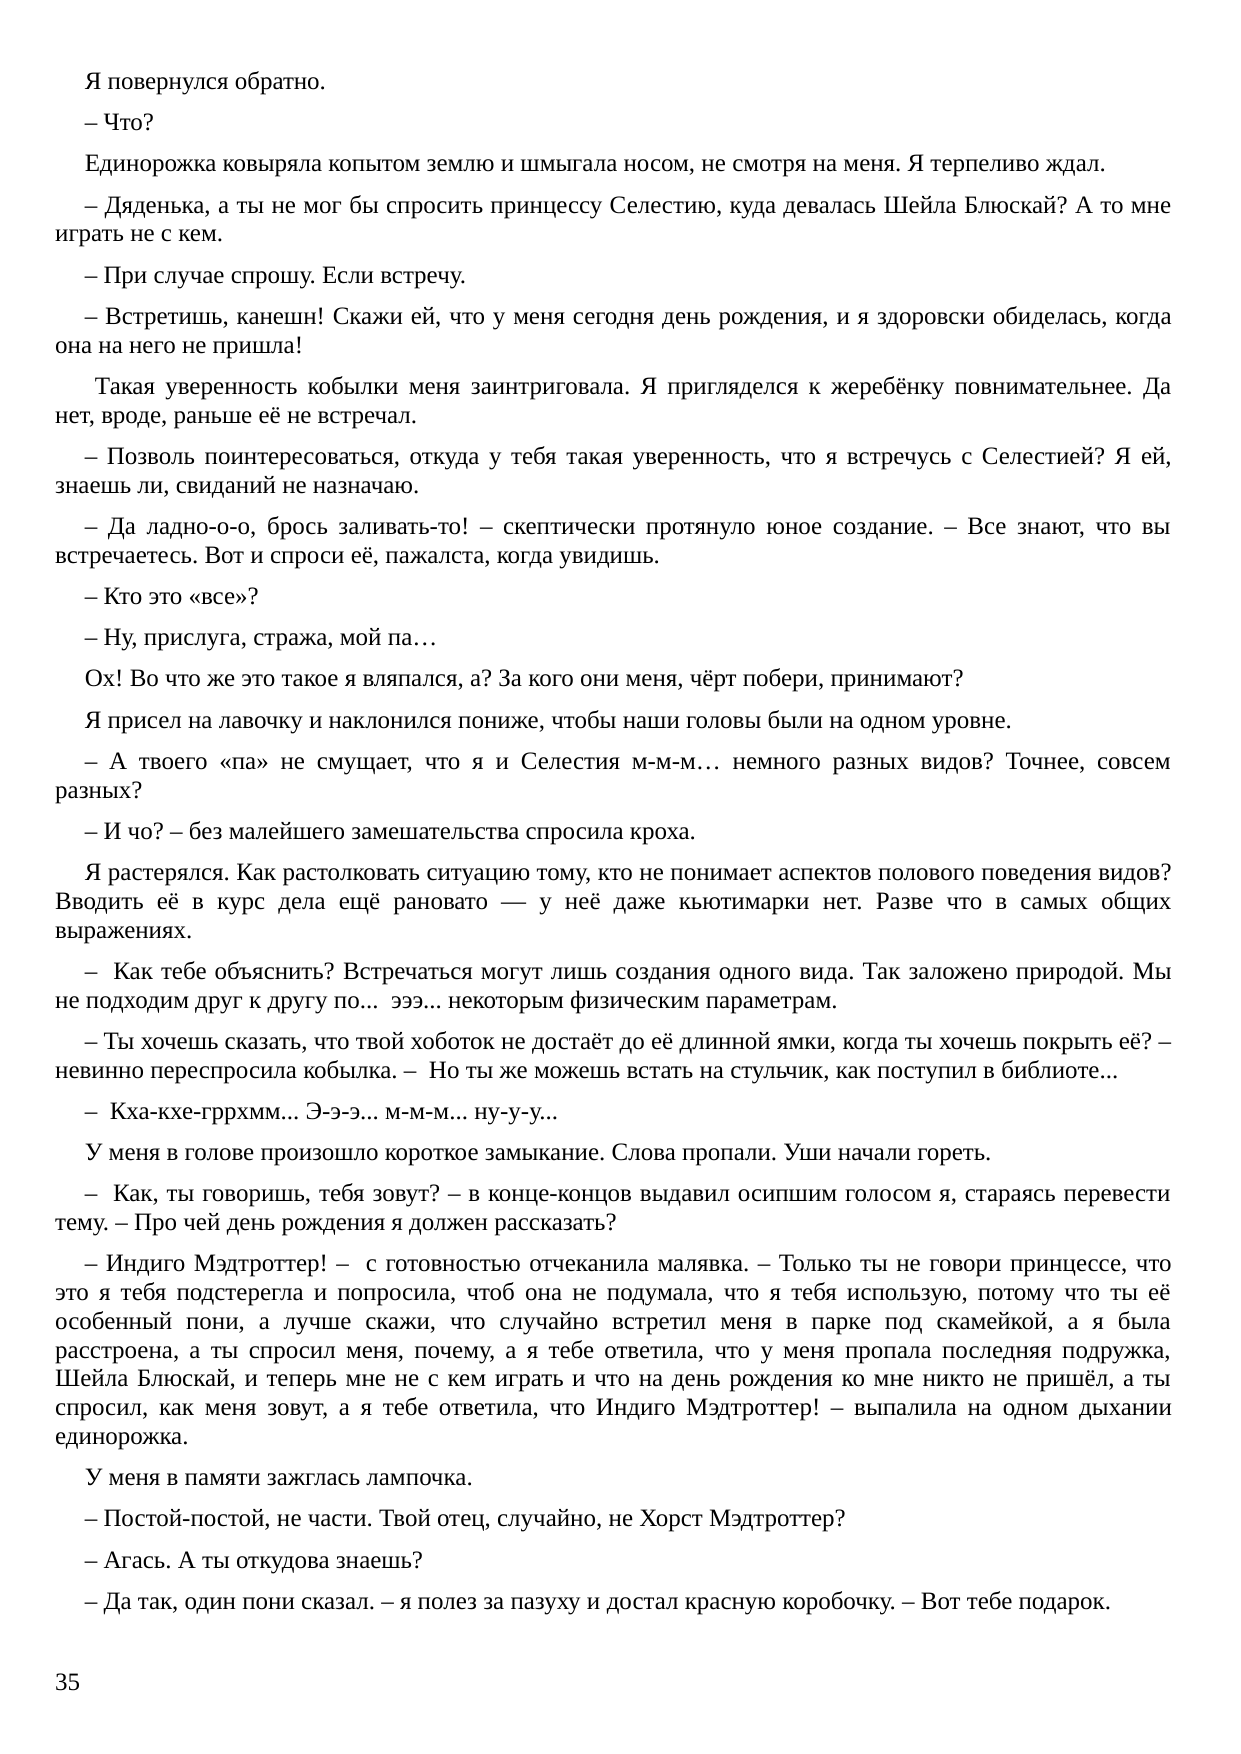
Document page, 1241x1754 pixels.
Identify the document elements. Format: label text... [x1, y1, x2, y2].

text – Агась. А ты откудова знаешь? [55, 1545, 1173, 1573]
text – Встретишь, канешн! Скажи ей, что у меня сегодня день рождения, и я здоровски обиделась, когда она на него не пришла! [55, 301, 1173, 358]
text – Позволь поинтересоваться, откуда у тебя такая уверенность, что я встречусь с Селестией? Я ей, знаешь ли, свиданий не назначаю. [55, 441, 1173, 498]
text – Ты хочешь сказать, что твой хоботок не достаёт до её длинной ямки, когда ты хочешь покрыть её? – невинно переспросила кобылка. – Но ты же можешь встать на стульчик, как поступил в библиоте... [55, 1026, 1173, 1083]
text – А твоего «па» не смущает, что я и Селестия м-м-м… немного разных видов? Точнее, совсем разных? [55, 746, 1173, 803]
text – Что? [55, 107, 1173, 136]
text – Как, ты говоришь, тебя зовут? – в конце-концов выдавил осипшим голосом я, стараясь перевести тему. – Про чей день рождения я должен рассказать? [55, 1178, 1173, 1236]
text Я растерялся. Как растолковать ситуацию тому, кто не понимает аспектов полового поведения видов? Вводить её в курс дела ещё рановато — у неё даже кьютимарки нет. Разве что в самых общих выражениях. [55, 857, 1173, 943]
text – Да ладно-о-о, брось заливать-то! – скептически протянуло юное создание. – Все знают, что вы встречаетесь. Вот и спроси её, пажалста, когда увидишь. [55, 511, 1173, 568]
text – Кха-кхе-гррхмм... Э-э-э... м-м-м... ну-у-у... [55, 1096, 1173, 1125]
text У меня в памяти зажглась лампочка. [55, 1462, 1173, 1491]
text – Дяденька, а ты не мог бы спросить принцессу Селестию, куда девалась Шейла Блюскай? А то мне играть не с кем. [55, 190, 1173, 247]
text – Как тебе объяснить? Встречаться могут лишь создания одного вида. Так заложено природой. Мы не подходим друг к другу по... эээ... некоторым физическим параметрам. [55, 956, 1173, 1013]
text – Да так, один пони сказал. – я полез за пазуху и достал красную коробочку. – Вот тебе подарок. [55, 1586, 1173, 1615]
text – Кто это «все»? [55, 581, 1173, 610]
text – Постой-постой, не части. Твой отец, случайно, не Хорст Мэдтроттер? [55, 1503, 1173, 1532]
text Я присел на лавочку и наклонился пониже, чтобы наши головы были на одном уровне. [55, 705, 1173, 733]
text Такая уверенность кобылки меня заинтриговала. Я пригляделся к жеребёнку повнимательнее. Да нет, вроде, раньше её не встречал. [55, 371, 1173, 428]
text Ох! Во что же это такое я вляпался, а? За кого они меня, чёрт побери, принимают? [55, 663, 1173, 692]
text – Ну, прислуга, стража, мой па… [55, 622, 1173, 651]
text – При случае спрошу. Если встречу. [55, 260, 1173, 288]
text Я повернулся обратно. [55, 66, 1173, 95]
text Единорожка ковыряла копытом землю и шмыгала носом, не смотря на меня. Я терпеливо ждал. [55, 148, 1173, 177]
text У меня в голове произошло короткое замыкание. Слова пропали. Уши начали гореть. [55, 1137, 1173, 1166]
text – Индиго Мэдтроттер! – с готовностью отчеканила малявка. – Только ты не говори принцессе, что это я тебя подстерегла и попросила, чтоб она не подумала, что я тебя использую, потому что ты её особенный пони, а лучше скажи, что случайно встретил меня в парке под скамейкой, а я была расстроена, а ты спросил меня, почему, а я тебе ответила, что у меня пропала последняя подружка, Шейла Блюскай, и теперь мне не с кем играть и что на день рождения ко мне никто не пришёл, а ты спросил, как меня зовут, а я тебе ответила, что Индиго Мэдтроттер! – выпалила на одном дыхании единорожка. [55, 1248, 1173, 1450]
text – И чо? – без малейшего замешательства спросила кроха. [55, 816, 1173, 845]
